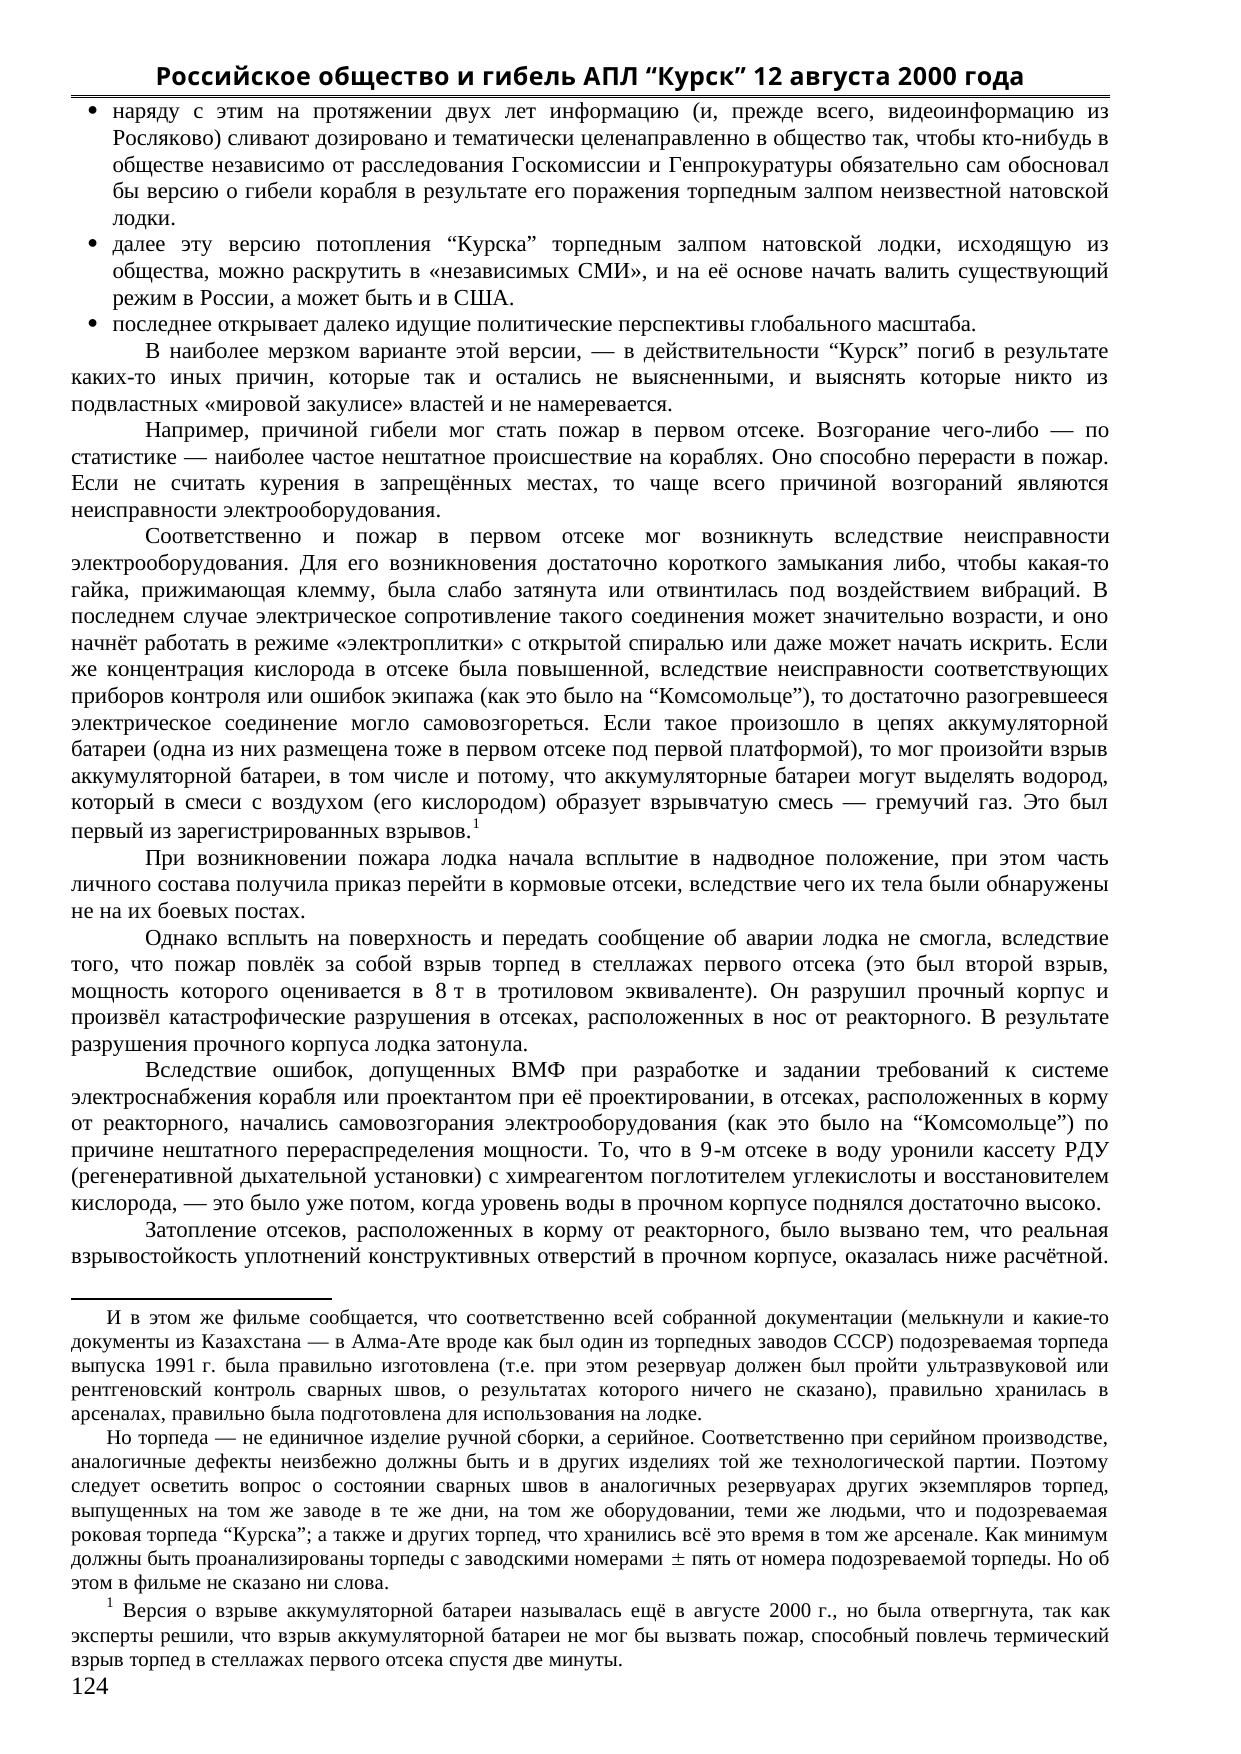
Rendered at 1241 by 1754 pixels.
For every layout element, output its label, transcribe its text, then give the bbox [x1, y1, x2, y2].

text В наиболее мерзком варианте этой версии, — в действительности “Курск” погиб в результате каких-то иных причин, которые так и остались не выясненными, и выяснять которые никто из подвластных «мировой закулисе» властей и не намеревается. [71, 336, 1110, 416]
text Версия о взрыве аккумуляторной батареи называлась ещё в августе 2000 г., но была отвергнута, так как эксперты решили, что взрыв аккумуляторной батареи не мог бы вызвать пожар, способный повлечь термический взрыв торпед в стеллажах первого отсека спустя две минуты. [71, 1594, 1110, 1671]
list последнее открывает далеко идущие политические перспективы глобального масштаба. [88, 310, 1110, 336]
list наряду с этим на протяжении двух лет информацию (и, прежде всего, видеоинформацию из Росляково) сливают дозировано и тематически целенаправленно в общество так, чтобы кто-нибудь в обществе независимо от расследования Госкомиссии и Генпрокуратуры обязательно сам обосновал бы версию о гибели корабля в результате его поражения торпедным залпом неизвестной натовской лодки. [88, 98, 1110, 230]
text Например, причиной гибели мог стать пожар в первом отсеке. Возгорание чего-либо — по статистике — наиболее частое нештатное происшествие на кораблях. Оно способно перерасти в пожар. Если не считать курения в запрещённых местах, то чаще всего причиной возгораний являются неисправности электрооборудования. [71, 416, 1110, 522]
list И в этом же фильме сообщается, что соответственно всей собранной документации (мелькнули и какие-то документы из Казахстана — в Алма-Ате вроде как был один из торпедных заводов СССР) подозреваемая торпеда выпуска 1991 г. была правильно изготовлена (т.е. при этом резервуар должен был пройти ультразвуковой или рентгеновский контроль сварных швов, о результатах которого ничего не сказано), правильно хранилась в арсеналах, правильно была подготовлена для использования на лодке. [71, 1305, 1110, 1425]
text Вследствие ошибок, допущенных ВМФ при разработке и задании требований к системе электроснабжения корабля или проектантом при её проектировании, в отсеках, расположенных в корму от реакторного, начались самовозгорания электрооборудования (как это было на “Комсомольце”) по причине нештатного перераспределения мощности. То, что в 9‑м отсеке в воду уронили кассету РДУ (регенеративной дыхательной установки) с химреагентом поглотителем углекислоты и восстановителем кислорода, — это было уже потом, когда уровень воды в прочном корпусе поднялся достаточно высоко. [71, 1056, 1110, 1216]
list Но торпеда — не единичное изделие ручной сборки, а серийное. Соответственно при серийном производстве, аналогичные дефекты неизбежно должны быть и в других изделиях той же технологической партии. Поэтому следует осветить вопрос о состоянии сварных швов в аналогичных резервуарах других экземпляров торпед, выпущенных на том же заводе в те же дни, на том же оборудовании, теми же людьми, что и подозреваемая роковая торпеда “Курска”; а также и других торпед, что хранились всё это время в том же арсенале. Как минимум должны быть проанализированы торпеды с заводскими номерами  пять от номера подозреваемой торпеды. Но об этом в фильме не сказано ни слова. [71, 1425, 1110, 1594]
text Соответственно и пожар в первом отсеке мог возникнуть вслед­ствие неисправности электрооборудования. Для его возникновения достаточно короткого замыкания либо, чтобы какая-то гайка, прижимающая клемму, была слабо затянута или отвинтилась под воздействием вибраций. В последнем случае электрическое сопротивление такого соединения может значительно возрасти, и оно начнёт работать в режиме «электроплитки» с открытой спиралью или даже может начать искрить. Если же концентрация кислорода в отсеке была повышенной, вследствие неисправности соответствующих приборов контроля или ошибок экипажа (как это было на “Комсомольце”), то достаточно разогревшееся электрическое соединение могло самовозгореться. Если такое произошло в цепях аккумуляторной батареи (одна из них размещена тоже в первом отсеке под первой платформой), то мог произойти взрыв аккумуляторной батареи, в том числе и потому, что аккумуляторные батареи могут выделять водород, который в смеси с воздухом (его кислородом) образует взрывчатую смесь — гремучий газ. Это был первый из зарегистрированных взрывов. [71, 522, 1110, 844]
text При возникновении пожара лодка начала всплытие в надводное положение, при этом часть личного состава получила приказ перейти в кормовые отсеки, вследствие чего их тела были обнаружены не на их боевых постах. [71, 844, 1110, 923]
text Затопление отсеков, расположенных в корму от реакторного, было вызвано тем, что реальная взрывостойкость уплотнений конструктивных отверстий в прочном корпусе, оказалась ниже расчётной. [71, 1216, 1110, 1269]
list далее эту версию потопления “Курска” торпедным залпом натовской лодки, исходящую из общества, можно раскрутить в «независимых СМИ», и на её основе начать валить существующий режим в России, а может быть и в США. [88, 230, 1110, 310]
text Однако всплыть на поверхность и передать сообщение об аварии лодка не смогла, вследствие того, что пожар повлёк за собой взрыв торпед в стеллажах первого отсека (это был второй взрыв, мощность которого оценивается в 8 т в тротиловом эквиваленте). Он разрушил прочный корпус и произвёл катастрофические разрушения в отсеках, расположенных в нос от реакторного. В результате разрушения прочного корпуса лодка затонула. [71, 923, 1110, 1056]
